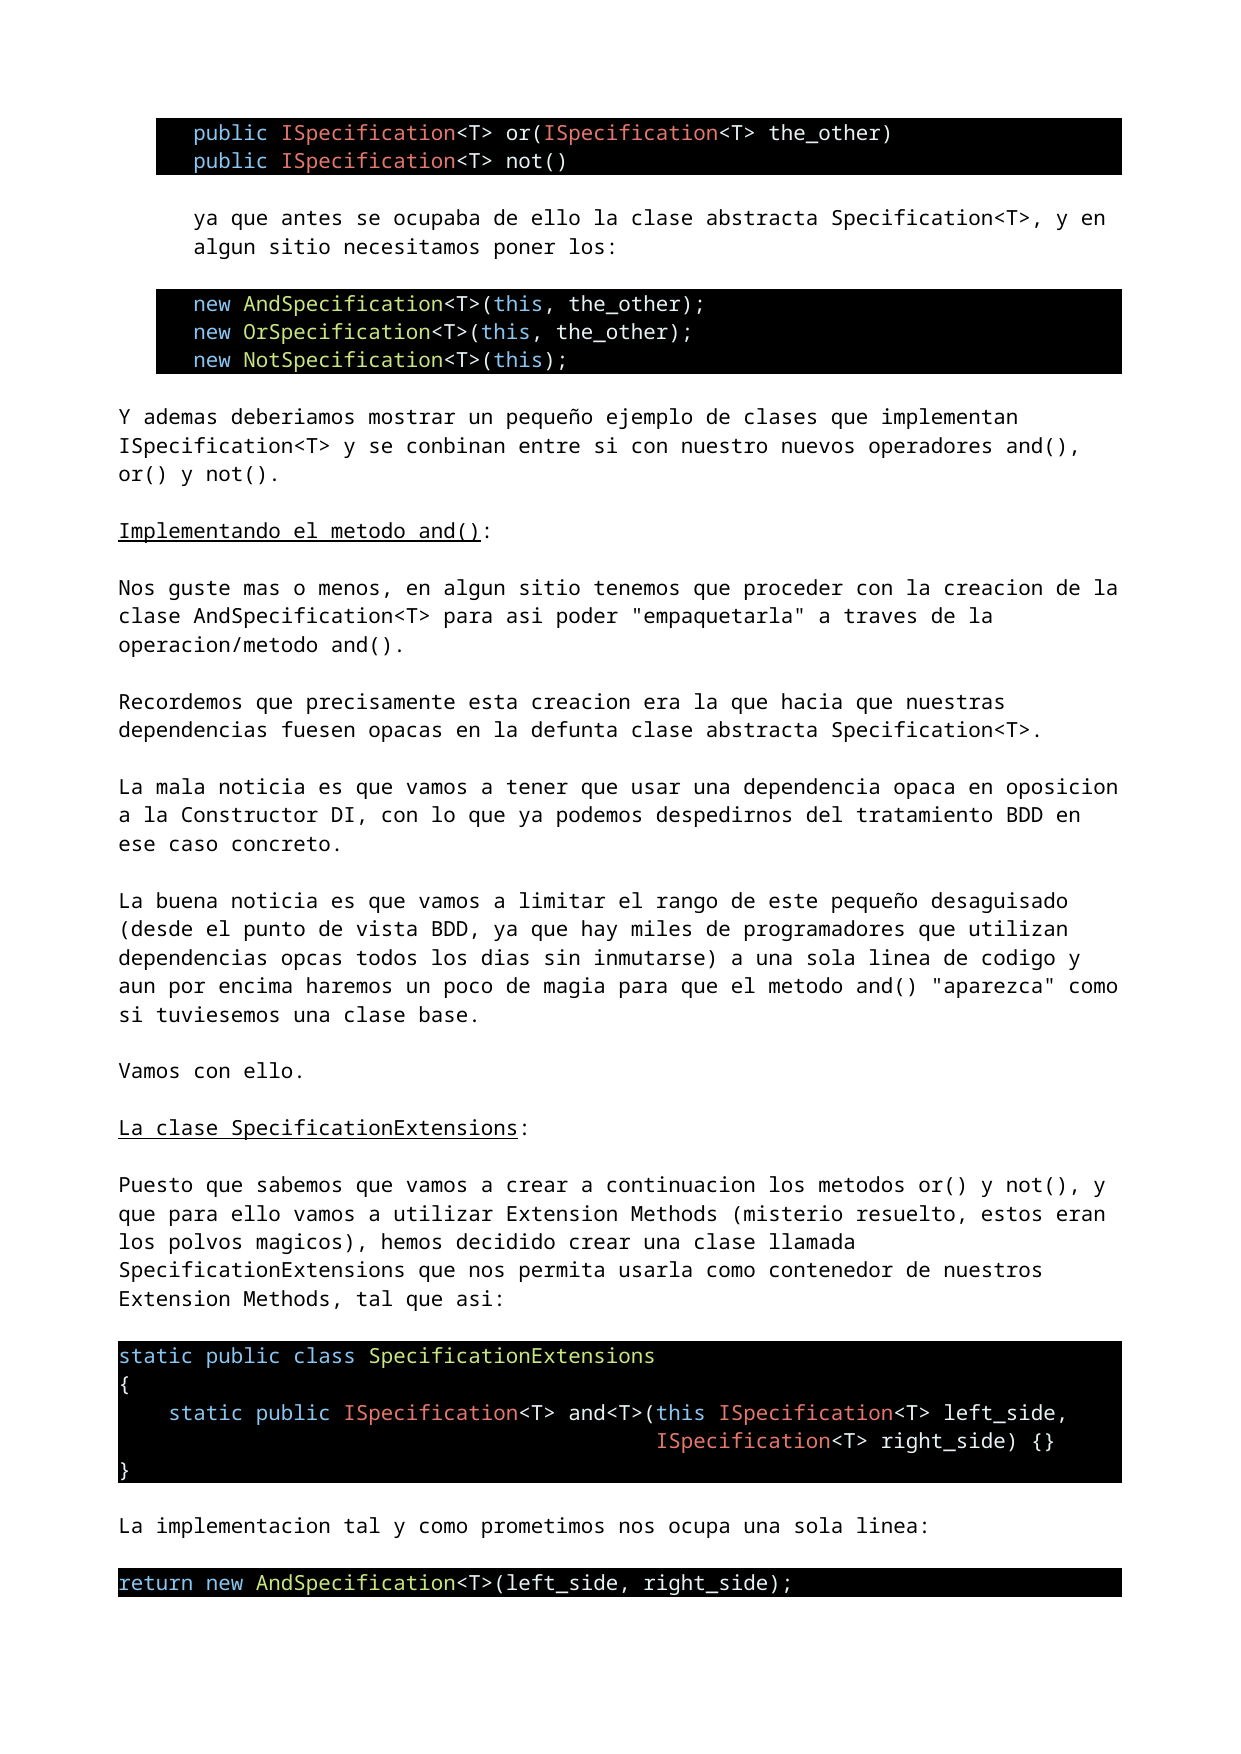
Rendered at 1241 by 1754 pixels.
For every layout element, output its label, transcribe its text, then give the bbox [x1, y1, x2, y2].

text La mala noticia es que vamos a tener que usar una dependencia opaca en oposicion a la Constructor DI, con lo que ya podemos despedirnos del tratamiento BDD en ese caso concreto. [118, 772, 1122, 857]
text Implementando el metodo and(): [118, 516, 1122, 545]
list new NotSpecification<T>(this); [156, 346, 1122, 374]
text Puesto que sabemos que vamos a crear a continuacion los metodos or() y not(), y que para ello vamos a utilizar Extension Methods (misterio resuelto, estos eran los polvos magicos), hemos decidido crear una clase llamada SpecificationExtensions que nos permita usarla como contenedor de nuestros Extension Methods, tal que asi: [118, 1170, 1122, 1312]
text return new AndSpecification<T>(left_side, right_side); [118, 1568, 1122, 1597]
text ISpecification<T> right_side) {} [118, 1426, 1122, 1455]
text } [118, 1455, 1122, 1483]
text static public ISpecification<T> and<T>(this ISpecification<T> left_side, [118, 1398, 1122, 1426]
list new OrSpecification<T>(this, the_other); [156, 317, 1122, 346]
text Nos guste mas o menos, en algun sitio tenemos que proceder con la creacion de la clase AndSpecification<T> para asi poder "empaquetarla" a traves de la operacion/metodo and(). [118, 573, 1122, 658]
text Recordemos que precisamente esta creacion era la que hacia que nuestras dependencias fuesen opacas en la defunta clase abstracta Specification<T>. [118, 687, 1122, 744]
list new AndSpecification<T>(this, the_other); [156, 289, 1122, 317]
list public ISpecification<T> not() [156, 147, 1122, 175]
text La buena noticia es que vamos a limitar el rango de este pequeño desaguisado (desde el punto de vista BDD, ya que hay miles de programadores que utilizan dependencias opcas todos los dias sin inmutarse) a una sola linea de codigo y aun por encima haremos un poco de magia para que el metodo and() "aparezca" como si tuviesemos una clase base. [118, 886, 1122, 1028]
text static public class SpecificationExtensions [118, 1341, 1122, 1369]
text La clase SpecificationExtensions: [118, 1113, 1122, 1142]
list ya que antes se ocupaba de ello la clase abstracta Specification<T>, y en algun sitio necesitamos poner los: [156, 203, 1122, 260]
text Y ademas deberiamos mostrar un pequeño ejemplo de clases que implementan ISpecification<T> y se conbinan entre si con nuestro nuevos operadores and(), or() y not(). [118, 402, 1122, 488]
text La implementacion tal y como prometimos nos ocupa una sola linea: [118, 1512, 1122, 1540]
text { [118, 1369, 1122, 1398]
text Vamos con ello. [118, 1057, 1122, 1085]
list public ISpecification<T> or(ISpecification<T> the_other) [156, 118, 1122, 147]
